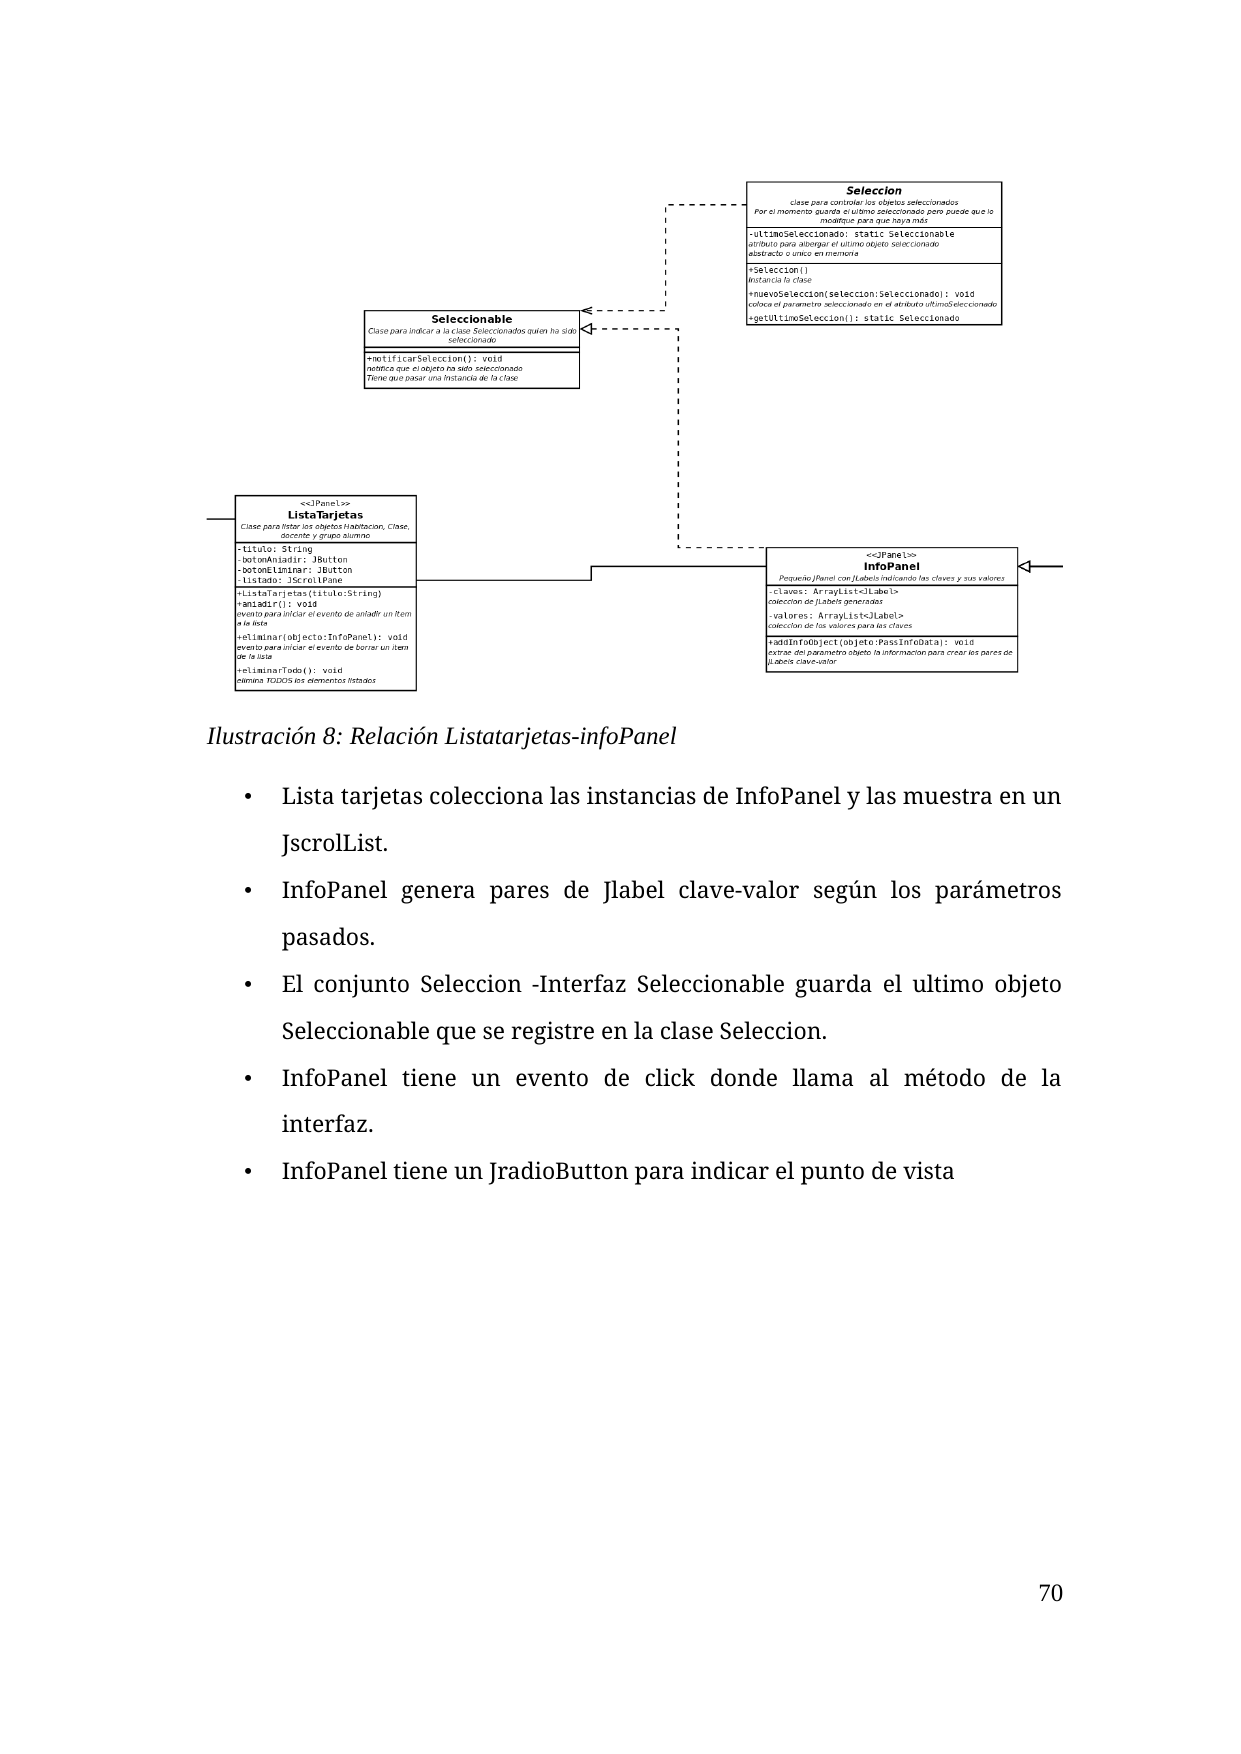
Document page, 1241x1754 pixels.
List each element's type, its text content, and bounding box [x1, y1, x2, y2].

list InfoPanel genera pares de Jlabel clave-valor según los parámetros pasados. [244, 874, 1063, 952]
list InfoPanel tiene un JradioButton para indicar el punto de vista [244, 1155, 1063, 1187]
list El conjunto Seleccion -Interfaz Seleccionable guarda el ultimo objeto Seleccionable que se registre en la clase Seleccion. [244, 968, 1063, 1046]
list [207, 139, 1157, 151]
list InfoPanel tiene un evento de click donde llama al método de la interfaz. [244, 1062, 1063, 1140]
list Ilustración 8: Relación Listatarjetas-infoPanel [207, 716, 1157, 749]
picture [206, 151, 1063, 716]
list Lista tarjetas colecciona las instancias de InfoPanel y las muestra en un JscrolList. [207, 749, 1157, 858]
